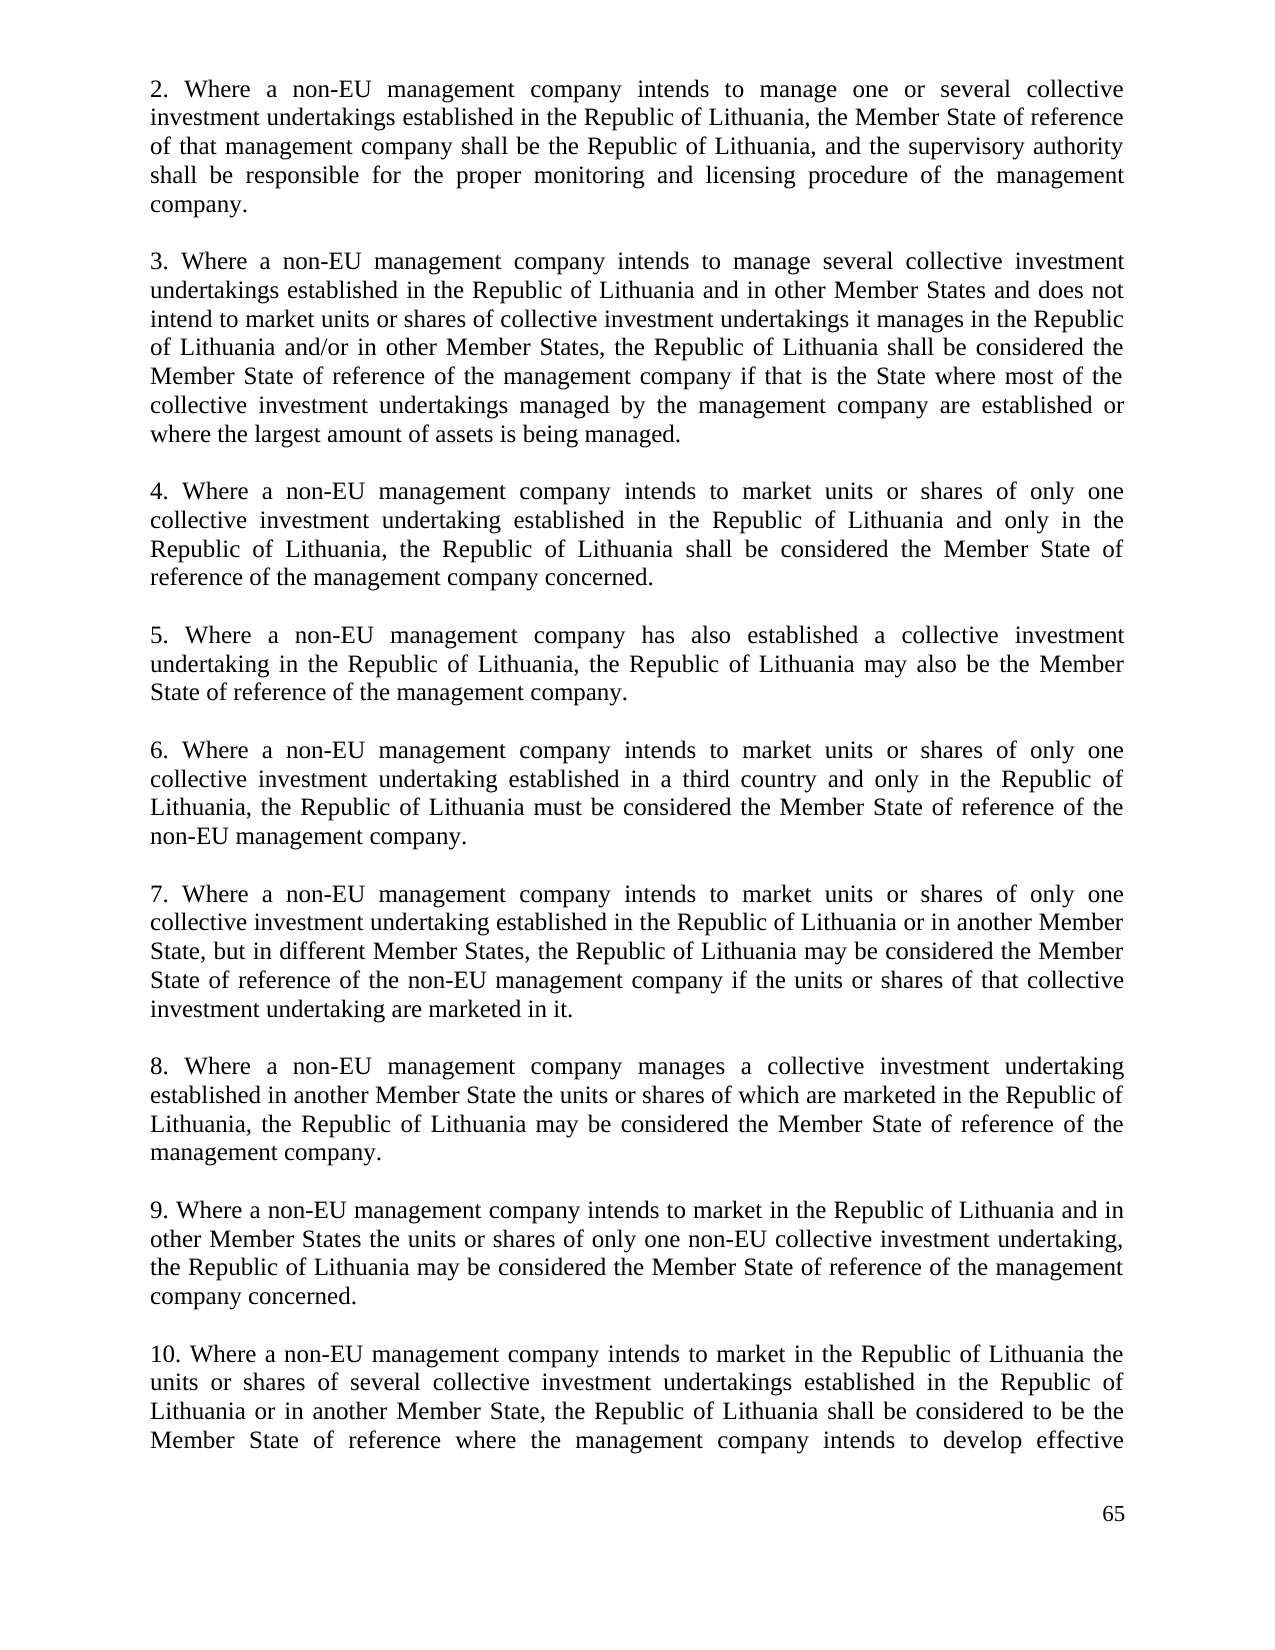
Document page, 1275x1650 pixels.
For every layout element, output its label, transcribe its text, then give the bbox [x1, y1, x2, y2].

text 5. Where a non-EU management company has also established a collective investment undertaking in the Republic of Lithuania, the Republic of Lithuania may also be the Member State of reference of the management company. [150, 620, 1125, 706]
text 10. Where a non-EU management company intends to market in the Republic of Lithuania the units or shares of several collective investment undertakings established in the Republic of Lithuania or in another Member State, the Republic of Lithuania shall be considered to be the Member State of reference where the management company intends to develop effective [150, 1339, 1125, 1454]
text 2. Where a non-EU management company intends to manage one or several collective investment undertakings established in the Republic of Lithuania, the Member State of reference of that management company shall be the Republic of Lithuania, and the supervisory authority shall be responsible for the proper monitoring and licensing procedure of the management company. [150, 74, 1125, 217]
text 4. Where a non-EU management company intends to market units or shares of only one collective investment undertaking established in the Republic of Lithuania and only in the Republic of Lithuania, the Republic of Lithuania shall be considered the Member State of reference of the management company concerned. [150, 476, 1125, 591]
text 6. Where a non-EU management company intends to market units or shares of only one collective investment undertaking established in a third country and only in the Republic of Lithuania, the Republic of Lithuania must be considered the Member State of reference of the non-EU management company. [150, 735, 1125, 850]
text 7. Where a non-EU management company intends to market units or shares of only one collective investment undertaking established in the Republic of Lithuania or in another Member State, but in different Member States, the Republic of Lithuania may be considered the Member State of reference of the non-EU management company if the units or shares of that collective investment undertaking are marketed in it. [150, 879, 1125, 1022]
text 8. Where a non-EU management company manages a collective investment undertaking established in another Member State the units or shares of which are marketed in the Republic of Lithuania, the Republic of Lithuania may be considered the Member State of reference of the management company. [150, 1051, 1125, 1166]
text 3. Where a non-EU management company intends to manage several collective investment undertakings established in the Republic of Lithuania and in other Member States and does not intend to market units or shares of collective investment undertakings it manages in the Republic of Lithuania and/or in other Member States, the Republic of Lithuania shall be considered the Member State of reference of the management company if that is the State where most of the collective investment undertakings managed by the management company are established or where the largest amount of assets is being managed. [150, 246, 1125, 447]
text 9. Where a non-EU management company intends to market in the Republic of Lithuania and in other Member States the units or shares of only one non-EU collective investment undertaking, the Republic of Lithuania may be considered the Member State of reference of the management company concerned. [150, 1195, 1125, 1310]
